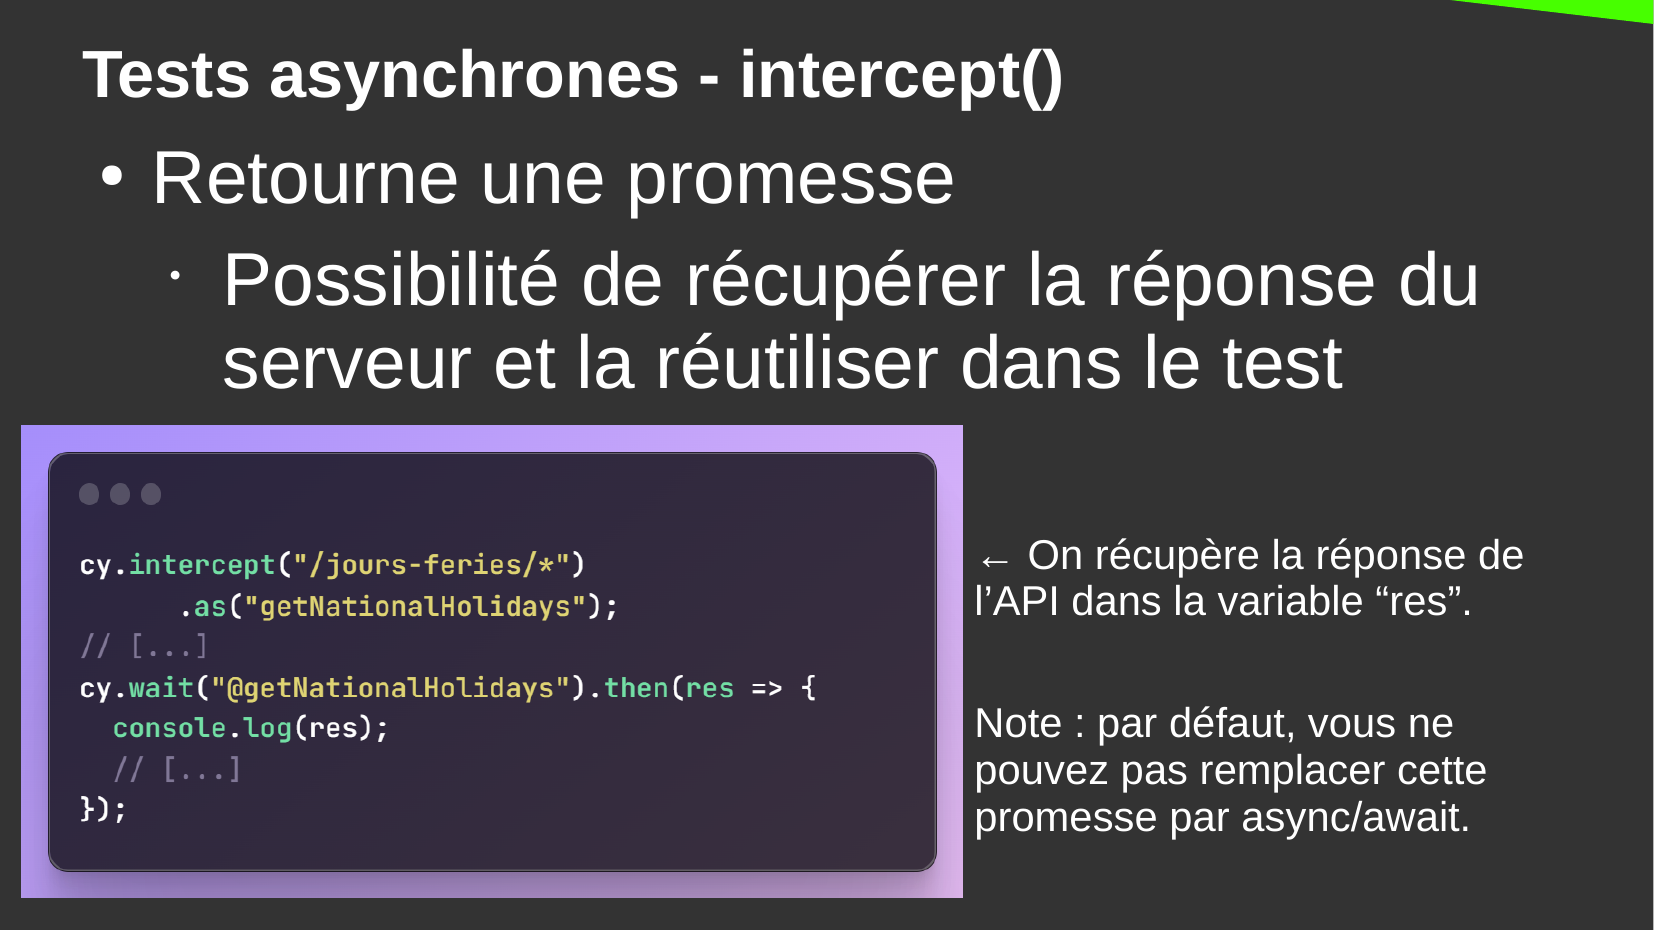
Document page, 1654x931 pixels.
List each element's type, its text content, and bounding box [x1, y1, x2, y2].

list ← On récupère la réponse de l’API dans la variable “res”. Note : par défaut, vous ne pouvez pas remplacer cette promesse par async/await. [974, 531, 1595, 650]
picture [21, 425, 963, 898]
title Tests asynchrones - intercept() [82, 37, 1571, 112]
list Retourne une promesse Possibilité de récupérer la réponse du serveur et la réutiliser dans le test [80, 135, 1619, 414]
text_box [1450, 0, 1654, 25]
